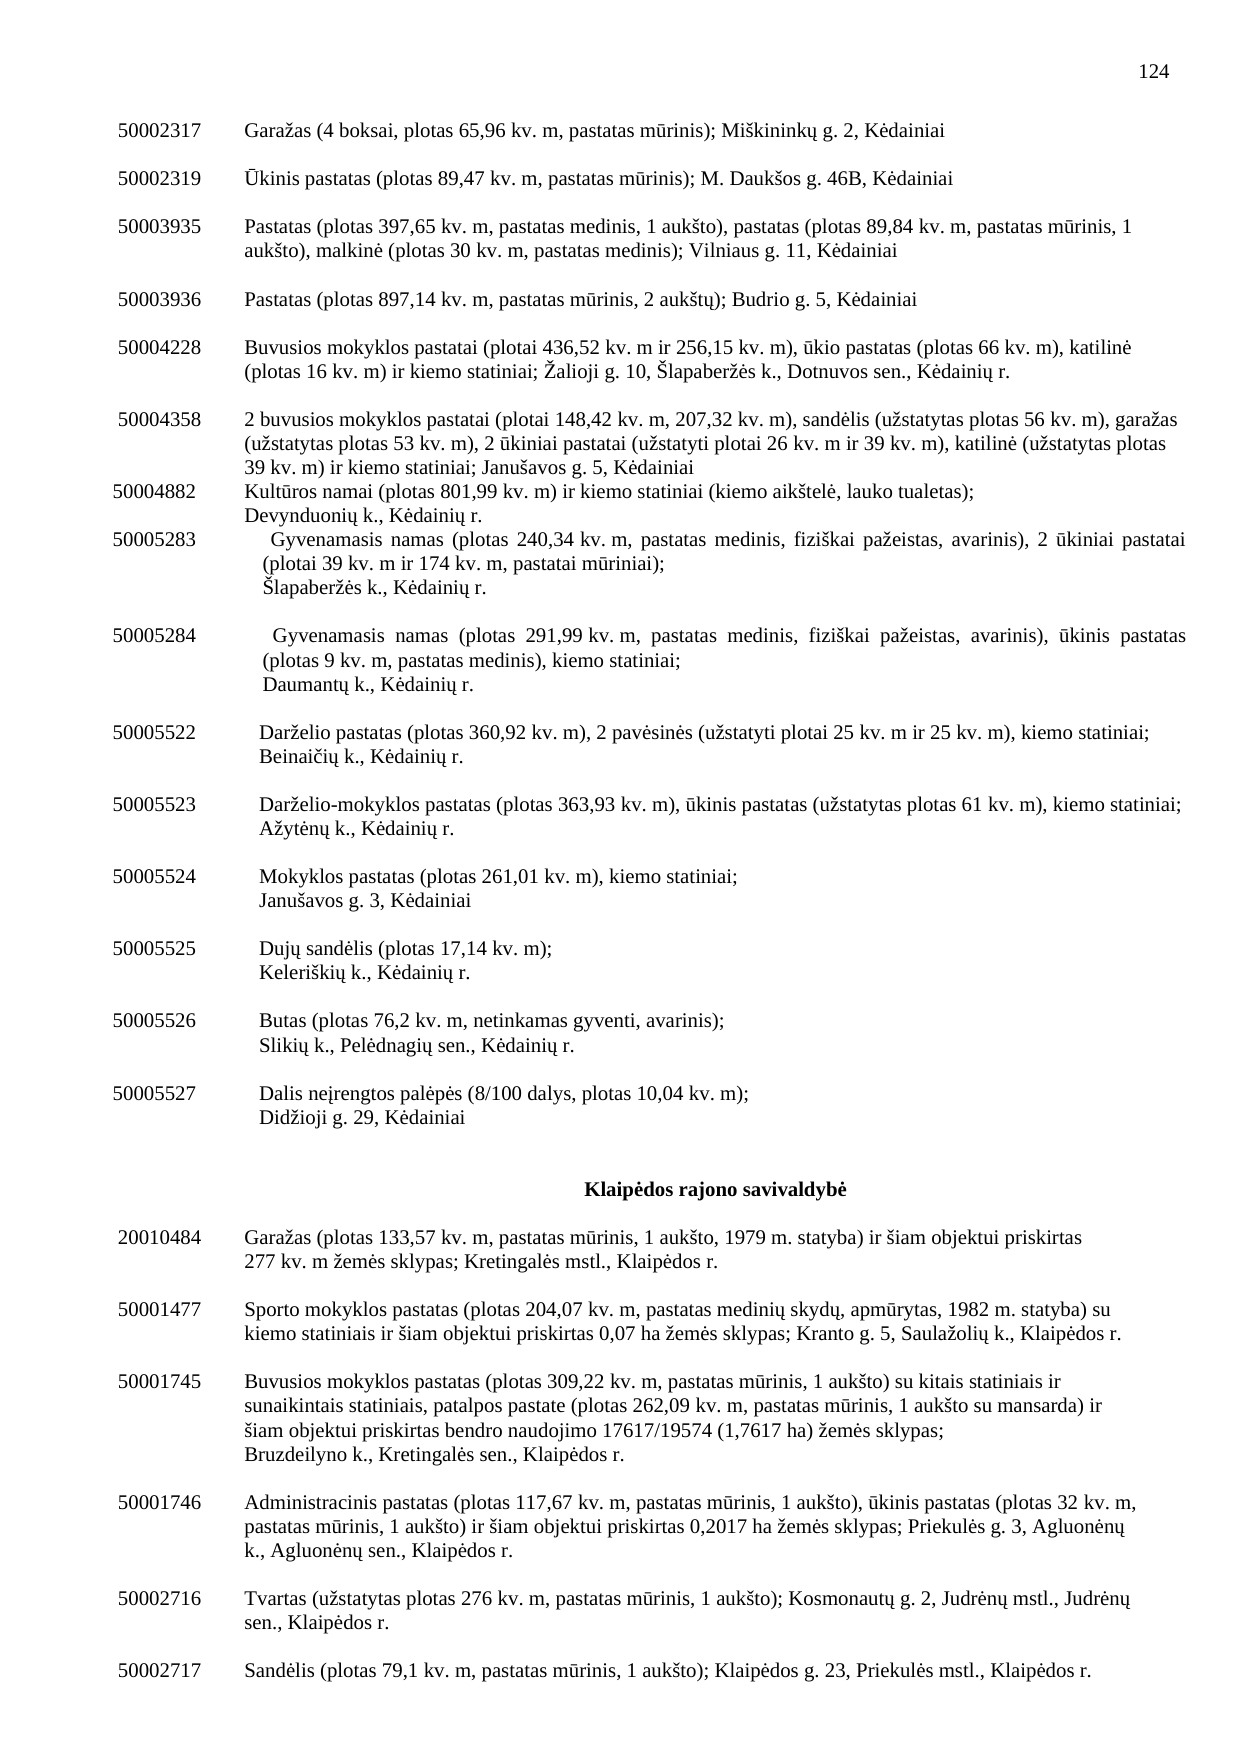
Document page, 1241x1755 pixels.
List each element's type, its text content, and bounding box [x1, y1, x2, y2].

table_cell [1207, 527, 1240, 623]
table_cell 50002717 [101, 1658, 233, 1682]
table_cell [1207, 1586, 1240, 1634]
table_cell [1163, 118, 1178, 142]
table_cell [1207, 335, 1240, 383]
table_cell Mokyklos pastatas (plotas 261,01 kv. m), kiemo statiniai; Janušavos g. 3, Kėdainiai [233, 864, 1198, 936]
table_cell [1178, 1658, 1192, 1682]
table_cell 50002319 [101, 166, 233, 190]
table_cell Darželio-mokyklos pastatas (plotas 363,93 kv. m), ūkinis pastatas (užstatytas plotas 61 kv. m), kiemo statiniai; Ažytėnų k., Kėdainių r. [233, 792, 1198, 864]
table_cell [101, 190, 1198, 214]
table_cell [1198, 1466, 1207, 1490]
table_cell Kultūros namai (plotas 801,99 kv. m) ir kiemo statiniai (kiemo aikštelė, lauko tualetas); Devynduonių k., Kėdainių r. [233, 479, 1192, 527]
table_cell Gyvenamasis namas (plotas 291,99 kv. m, pastatas medinis, fiziškai pažeistas, avarinis), ūkinis pastatas (plotas 9 kv. m, pastatas medinis), kiemo statiniai; Daumantų k., Kėdainių r. [233, 624, 1198, 720]
table_cell [1198, 527, 1207, 623]
table_cell 50003936 [101, 287, 233, 311]
table_cell [1207, 1490, 1240, 1562]
table_cell 50001477 [101, 1297, 233, 1345]
table_cell [1163, 1369, 1178, 1466]
table_cell [1207, 1225, 1240, 1273]
table_cell [101, 1466, 1198, 1490]
table_cell [1207, 864, 1240, 936]
table_cell [1198, 1345, 1207, 1369]
table_cell [1178, 1586, 1192, 1634]
table_cell [1178, 166, 1192, 190]
table_cell 50005524 [101, 864, 233, 936]
table_cell [1207, 311, 1240, 335]
table_cell [1198, 1658, 1207, 1682]
table_cell [1198, 1562, 1207, 1586]
table_cell [1198, 1634, 1207, 1658]
table_cell [1198, 118, 1207, 142]
table_cell 50004358 [101, 407, 233, 479]
table_cell [101, 1345, 1198, 1369]
table_cell 50004882 [101, 479, 233, 527]
table_cell [1178, 1297, 1192, 1345]
table_cell [1198, 1273, 1207, 1297]
table_cell [101, 142, 1198, 166]
table_cell 50005283 [101, 527, 233, 623]
table_cell [1178, 1490, 1192, 1562]
table_cell [1207, 479, 1240, 527]
table_cell Tvartas (užstatytas plotas 276 kv. m, pastatas mūrinis, 1 aukšto); Kosmonautų g. 2, Judrėnų mstl., Judrėnų sen., Klaipėdos r. [233, 1586, 1178, 1634]
table_cell [1148, 287, 1163, 311]
table_cell [1193, 118, 1198, 142]
table_cell [101, 1201, 1198, 1225]
table_cell [1198, 936, 1207, 1008]
table_cell Sandėlis (plotas 79,1 kv. m, pastatas mūrinis, 1 aukšto); Klaipėdos g. 23, Priekulės mstl., Klaipėdos r. [233, 1658, 1148, 1682]
table_cell [1198, 311, 1207, 335]
table_cell [1207, 792, 1240, 864]
table_cell [1198, 287, 1207, 311]
table_cell [1207, 263, 1240, 287]
table_cell Buvusios mokyklos pastatas (plotas 309,22 kv. m, pastatas mūrinis, 1 aukšto) su kitais statiniais ir sunaikintais statiniais, patalpos pastate (plotas 262,09 kv. m, pastatas mūrinis, 1 aukšto su mansarda) ir šiam objektui priskirtas bendro naudojimo 17617/19574 (1,7617 ha) žemės sklypas; Bruzdeilyno k., Kretingalės sen., Klaipėdos r. [233, 1369, 1148, 1466]
table_cell [1198, 1009, 1207, 1081]
table_cell [1207, 1009, 1240, 1081]
table_cell [1198, 166, 1207, 190]
table_cell 50005523 [101, 792, 233, 864]
table_cell [1163, 287, 1178, 311]
table_cell [1198, 1201, 1207, 1225]
table_cell 50005526 [101, 1009, 233, 1081]
table_cell [1198, 383, 1207, 407]
table_cell [1198, 720, 1207, 792]
table_cell [1207, 1201, 1240, 1225]
table_cell [1148, 118, 1163, 142]
table_cell [1198, 1177, 1207, 1201]
table_cell 50002317 [101, 118, 233, 142]
table_cell [1207, 1658, 1240, 1682]
table_cell [1198, 1490, 1207, 1562]
table_cell [1207, 936, 1240, 1008]
table_cell [1193, 1490, 1198, 1562]
table_cell [1193, 214, 1198, 262]
table_cell [1193, 1586, 1198, 1634]
table_cell [1193, 1297, 1198, 1345]
table_cell [1193, 166, 1198, 190]
table_cell Dujų sandėlis (plotas 17,14 kv. m); Keleriškių k., Kėdainių r. [233, 936, 1198, 1008]
table_cell [101, 1634, 1198, 1658]
table_cell [1148, 1369, 1163, 1466]
table_cell [1207, 1153, 1240, 1177]
table_cell Buvusios mokyklos pastatai (plotai 436,52 kv. m ir 256,15 kv. m), ūkio pastatas (plotas 66 kv. m), katilinė (plotas 16 kv. m) ir kiemo statiniai; Žalioji g. 10, Šlapaberžės k., Dotnuvos sen., Kėdainių r. [233, 335, 1192, 383]
table_cell [1198, 335, 1207, 383]
table_cell Pastatas (plotas 897,14 kv. m, pastatas mūrinis, 2 aukštų); Budrio g. 5, Kėdainiai [233, 287, 1148, 311]
table_cell Pastatas (plotas 397,65 kv. m, pastatas medinis, 1 aukšto), pastatas (plotas 89,84 kv. m, pastatas mūrinis, 1 aukšto), malkinė (plotas 30 kv. m, pastatas medinis); Vilniaus g. 11, Kėdainiai [233, 214, 1148, 262]
table_cell [1193, 1658, 1198, 1682]
table_cell [1198, 864, 1207, 936]
table_cell Administracinis pastatas (plotas 117,67 kv. m, pastatas mūrinis, 1 aukšto), ūkinis pastatas (plotas 32 kv. m, pastatas mūrinis, 1 aukšto) ir šiam objektui priskirtas 0,2017 ha žemės sklypas; Priekulės g. 3, Agluonėnų k., Agluonėnų sen., Klaipėdos r. [233, 1490, 1148, 1562]
table_cell [1148, 1658, 1163, 1682]
table_cell 50003935 [101, 214, 233, 262]
table_cell [1207, 1345, 1240, 1369]
table_cell [1148, 1225, 1163, 1273]
table_cell 50005525 [101, 936, 233, 1008]
table_cell Darželio pastatas (plotas 360,92 kv. m), 2 pavėsinės (užstatyti plotai 25 kv. m ir 25 kv. m), kiemo statiniai; Beinaičių k., Kėdainių r. [233, 720, 1198, 792]
table_cell [1148, 214, 1163, 262]
table_cell Garažas (plotas 133,57 kv. m, pastatas mūrinis, 1 aukšto, 1979 m. statyba) ir šiam objektui priskirtas 277 kv. m žemės sklypas; Kretingalės mstl., Klaipėdos r. [233, 1225, 1148, 1273]
table_cell Dalis neįrengtos palėpės (8/100 dalys, plotas 10,04 kv. m); Didžioji g. 29, Kėdainiai [233, 1081, 1198, 1153]
table_cell [1207, 118, 1240, 142]
table_cell [1198, 1369, 1207, 1466]
table_cell [1198, 263, 1207, 287]
table_cell 50005284 [101, 624, 233, 720]
table_cell [1193, 1225, 1198, 1273]
table_cell [1207, 1466, 1240, 1490]
table_cell [101, 311, 1198, 335]
table_cell [1163, 1297, 1178, 1345]
table_cell 2 buvusios mokyklos pastatai (plotai 148,42 kv. m, 207,32 kv. m), sandėlis (užstatytas plotas 56 kv. m), garažas (užstatytas plotas 53 kv. m), 2 ūkiniai pastatai (užstatyti plotai 26 kv. m ir 39 kv. m), katilinė (užstatytas plotas 39 kv. m) ir kiemo statiniai; Janušavos g. 5, Kėdainiai [233, 407, 1192, 479]
table_cell 50004228 [101, 335, 233, 383]
table_cell [101, 1153, 1198, 1177]
table_cell [1193, 335, 1198, 383]
table_cell [101, 383, 1198, 407]
table_cell [101, 263, 1198, 287]
table_cell [1193, 287, 1198, 311]
table_cell [1207, 1634, 1240, 1658]
table_cell [1207, 720, 1240, 792]
table_cell [1198, 624, 1207, 720]
table_cell [1163, 1490, 1178, 1562]
table_cell [1198, 214, 1207, 262]
table_cell 50005527 [101, 1081, 233, 1153]
table_cell [1148, 166, 1163, 190]
table_cell [1207, 287, 1240, 311]
table_cell [1198, 1297, 1207, 1345]
table_cell [1198, 1586, 1207, 1634]
table_cell 50002716 [101, 1586, 233, 1634]
table_cell [1198, 190, 1207, 214]
table_cell [1198, 792, 1207, 864]
table_cell [1207, 166, 1240, 190]
table_cell [1178, 118, 1192, 142]
table_cell [101, 1562, 1198, 1586]
table_cell Klaipėdos rajono savivaldybė [233, 1177, 1198, 1201]
table_cell [1207, 383, 1240, 407]
table_cell [1207, 1562, 1240, 1586]
table_cell [1207, 214, 1240, 262]
table_cell 20010484 [101, 1225, 233, 1273]
table_cell [1193, 1369, 1198, 1466]
table_cell 50005522 [101, 720, 233, 792]
table_cell [1193, 407, 1198, 479]
table_cell Garažas (4 boksai, plotas 65,96 kv. m, pastatas mūrinis); Miškininkų g. 2, Kėdainiai [233, 118, 1148, 142]
table_cell [1207, 407, 1240, 479]
table_cell [1198, 1081, 1207, 1153]
table_cell [1163, 1658, 1178, 1682]
table_cell [1178, 1225, 1192, 1273]
table_cell [1163, 1225, 1178, 1273]
table_cell [101, 1177, 233, 1201]
table_cell [1207, 1369, 1240, 1466]
table_cell [1193, 479, 1198, 527]
table_cell [1207, 1297, 1240, 1345]
table_cell [1198, 1153, 1207, 1177]
table_cell [1163, 214, 1178, 262]
table_cell Ūkinis pastatas (plotas 89,47 kv. m, pastatas mūrinis); M. Daukšos g. 46B, Kėdainiai [233, 166, 1148, 190]
table_cell [1198, 1225, 1207, 1273]
table_cell [1163, 166, 1178, 190]
table_cell [101, 1273, 1198, 1297]
table_cell [1207, 1273, 1240, 1297]
table_cell [1148, 1297, 1163, 1345]
table_cell [1207, 142, 1240, 166]
table_cell [1148, 1490, 1163, 1562]
table_cell 50001745 [101, 1369, 233, 1466]
table_cell Sporto mokyklos pastatas (plotas 204,07 kv. m, pastatas medinių skydų, apmūrytas, 1982 m. statyba) su kiemo statiniais ir šiam objektui priskirtas 0,07 ha žemės sklypas; Kranto g. 5, Saulažolių k., Klaipėdos r. [233, 1297, 1148, 1345]
table_cell [1207, 190, 1240, 214]
table_cell [1207, 1177, 1240, 1201]
table_cell [1198, 479, 1207, 527]
table_cell 50001746 [101, 1490, 233, 1562]
table_cell Butas (plotas 76,2 kv. m, netinkamas gyventi, avarinis); Slikių k., Pelėdnagių sen., Kėdainių r. [233, 1009, 1198, 1081]
table_cell [1207, 624, 1240, 720]
table_cell [1198, 407, 1207, 479]
table_cell [1178, 214, 1192, 262]
table_cell [1178, 287, 1192, 311]
table_cell [1198, 142, 1207, 166]
table_cell [1178, 1369, 1192, 1466]
table_cell Gyvenamasis namas (plotas 240,34 kv. m, pastatas medinis, fiziškai pažeistas, avarinis), 2 ūkiniai pastatai (plotai 39 kv. m ir 174 kv. m, pastatai mūriniai); Šlapaberžės k., Kėdainių r. [233, 527, 1198, 623]
table_cell [1207, 1081, 1240, 1153]
